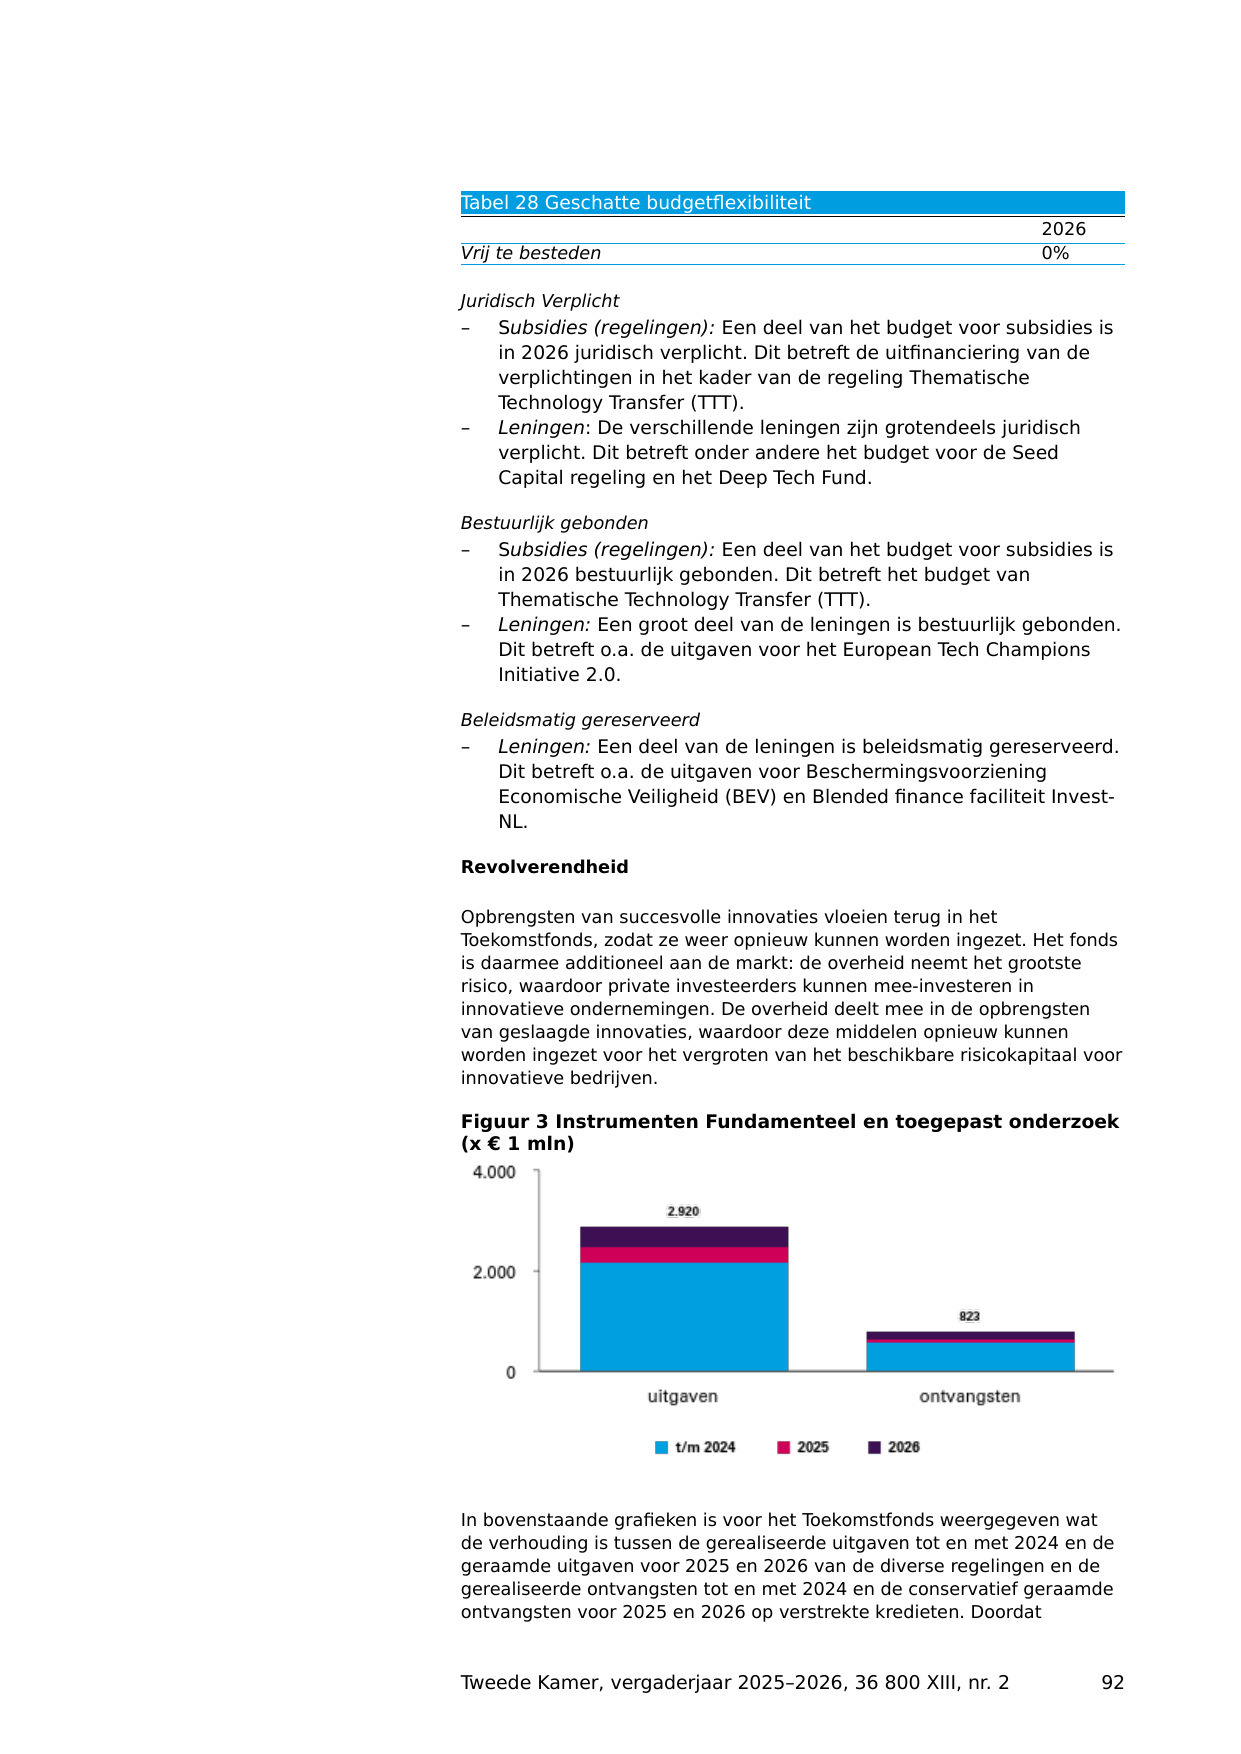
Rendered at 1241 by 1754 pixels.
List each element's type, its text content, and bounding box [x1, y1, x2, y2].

list Subsidies (regelingen): Een deel van het budget voor subsidies is in 2026 juridisch verplicht. Dit betreft de uitfinanciering van de verplichtingen in het kader van de regeling Thematische Technology Transfer (TTT). [461, 314, 1125, 414]
text In bovenstaande grafieken is voor het Toekomstfonds weergegeven wat de verhouding is tussen de gerealiseerde uitgaven tot en met 2024 en de geraamde uitgaven voor 2025 en 2026 van de diverse regelingen en de gerealiseerde ontvangsten tot en met 2024 en de conservatief geraamde ontvangsten voor 2025 en 2026 op verstrekte kredieten. Doordat [461, 1508, 1125, 1623]
table_cell [461, 217, 1038, 243]
title Figuur 3 Instrumenten Fundamenteel en toegepast onderzoek (x € 1 mln) [461, 1112, 1125, 1155]
text Opbrengsten van succesvolle innovaties vloeien terug in het Toekomstfonds, zodat ze weer opnieuw kunnen worden ingezet. Het fonds is daarmee additioneel aan de markt: de overheid neemt het grootste risico, waardoor private investeerders kunnen mee-investeren in innovatieve ondernemingen. De overheid deelt mee in de opbrengsten van geslaagde innovaties, waardoor deze middelen opnieuw kunnen worden ingezet voor het vergroten van het beschikbare risicokapitaal voor innovatieve bedrijven. [461, 905, 1125, 1089]
list Leningen: De verschillende leningen zijn grotendeels juridisch verplicht. Dit betreft onder andere het budget voor de Seed Capital regeling en het Deep Tech Fund. [461, 414, 1125, 489]
list Subsidies (regelingen): Een deel van het budget voor subsidies is in 2026 bestuurlijk gebonden. Dit betreft het budget van Thematische Technology Transfer (TTT). [461, 536, 1125, 611]
text Bestuurlijk gebonden [461, 511, 1125, 534]
list Leningen: Een deel van de leningen is beleidsmatig gereserveerd. Dit betreft o.a. de uitgaven voor Beschermingsvoorziening Economische Veiligheid (BEV) en Blended finance faciliteit Invest-NL. [461, 733, 1125, 833]
text Juridisch Verplicht [461, 289, 1125, 312]
table_cell 0% [1039, 244, 1125, 264]
text Beleidsmatig gereserveerd [461, 708, 1125, 731]
list Leningen: Een groot deel van de leningen is bestuurlijk gebonden. Dit betreft o.a. de uitgaven voor het European Tech Champions Initiative 2.0. [461, 611, 1125, 686]
table_cell Vrij te besteden [461, 244, 1038, 264]
table_cell 2026 [1039, 217, 1125, 243]
text Revolverendheid [461, 855, 1125, 878]
